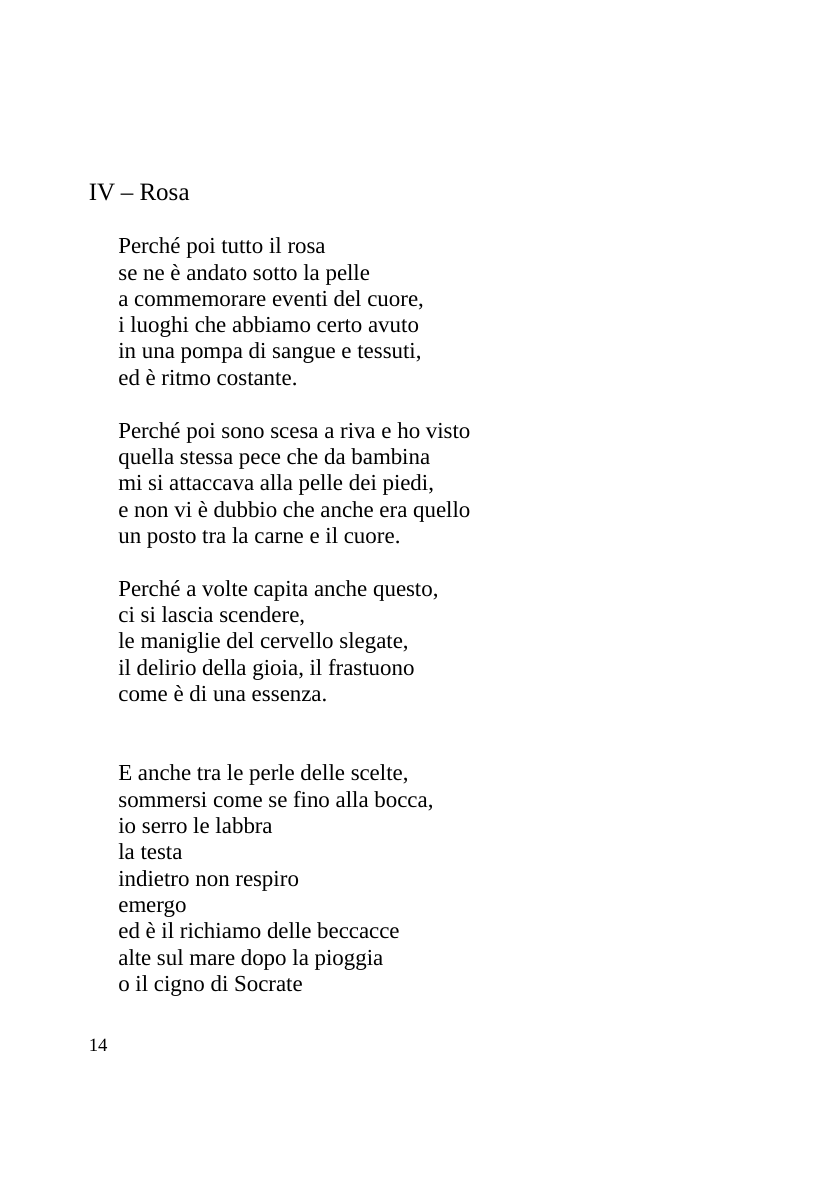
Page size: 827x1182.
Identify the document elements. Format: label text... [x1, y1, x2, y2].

text ed è ritmo costante. [88, 364, 738, 390]
text Perché poi sono scesa a riva e ho visto [88, 417, 738, 443]
text emergo [88, 891, 738, 917]
text la testa [88, 838, 738, 865]
text E anche tra le perle delle scelte, [88, 759, 738, 786]
text in una pompa di sangue e tessuti, [88, 338, 738, 364]
text Perché poi tutto il rosa [88, 232, 738, 258]
text IV – Rosa [88, 177, 738, 206]
text un posto tra la carne e il cuore. [88, 522, 738, 548]
text il delirio della gioia, il frastuono [88, 654, 738, 680]
text sommersi come se fino alla bocca, [88, 786, 738, 812]
text se ne è andato sotto la pelle [88, 258, 738, 285]
text io serro le labbra [88, 812, 738, 838]
text alte sul mare dopo la pioggia [88, 944, 738, 970]
text Perché a volte capita anche questo, [88, 575, 738, 601]
text indietro non respiro [88, 865, 738, 891]
text ci si lascia scendere, [88, 601, 738, 627]
text a commemorare eventi del cuore, [88, 285, 738, 311]
text ed è il richiamo delle beccacce [88, 917, 738, 944]
text i luoghi che abbiamo certo avuto [88, 311, 738, 338]
text o il cigno di Socrate [88, 970, 738, 996]
text e non vi è dubbio che anche era quello [88, 496, 738, 522]
text come è di una essenza. [88, 680, 738, 707]
text mi si attaccava alla pelle dei piedi, [88, 469, 738, 496]
text le maniglie del cervello slegate, [88, 627, 738, 654]
text quella stessa pece che da bambina [88, 443, 738, 469]
